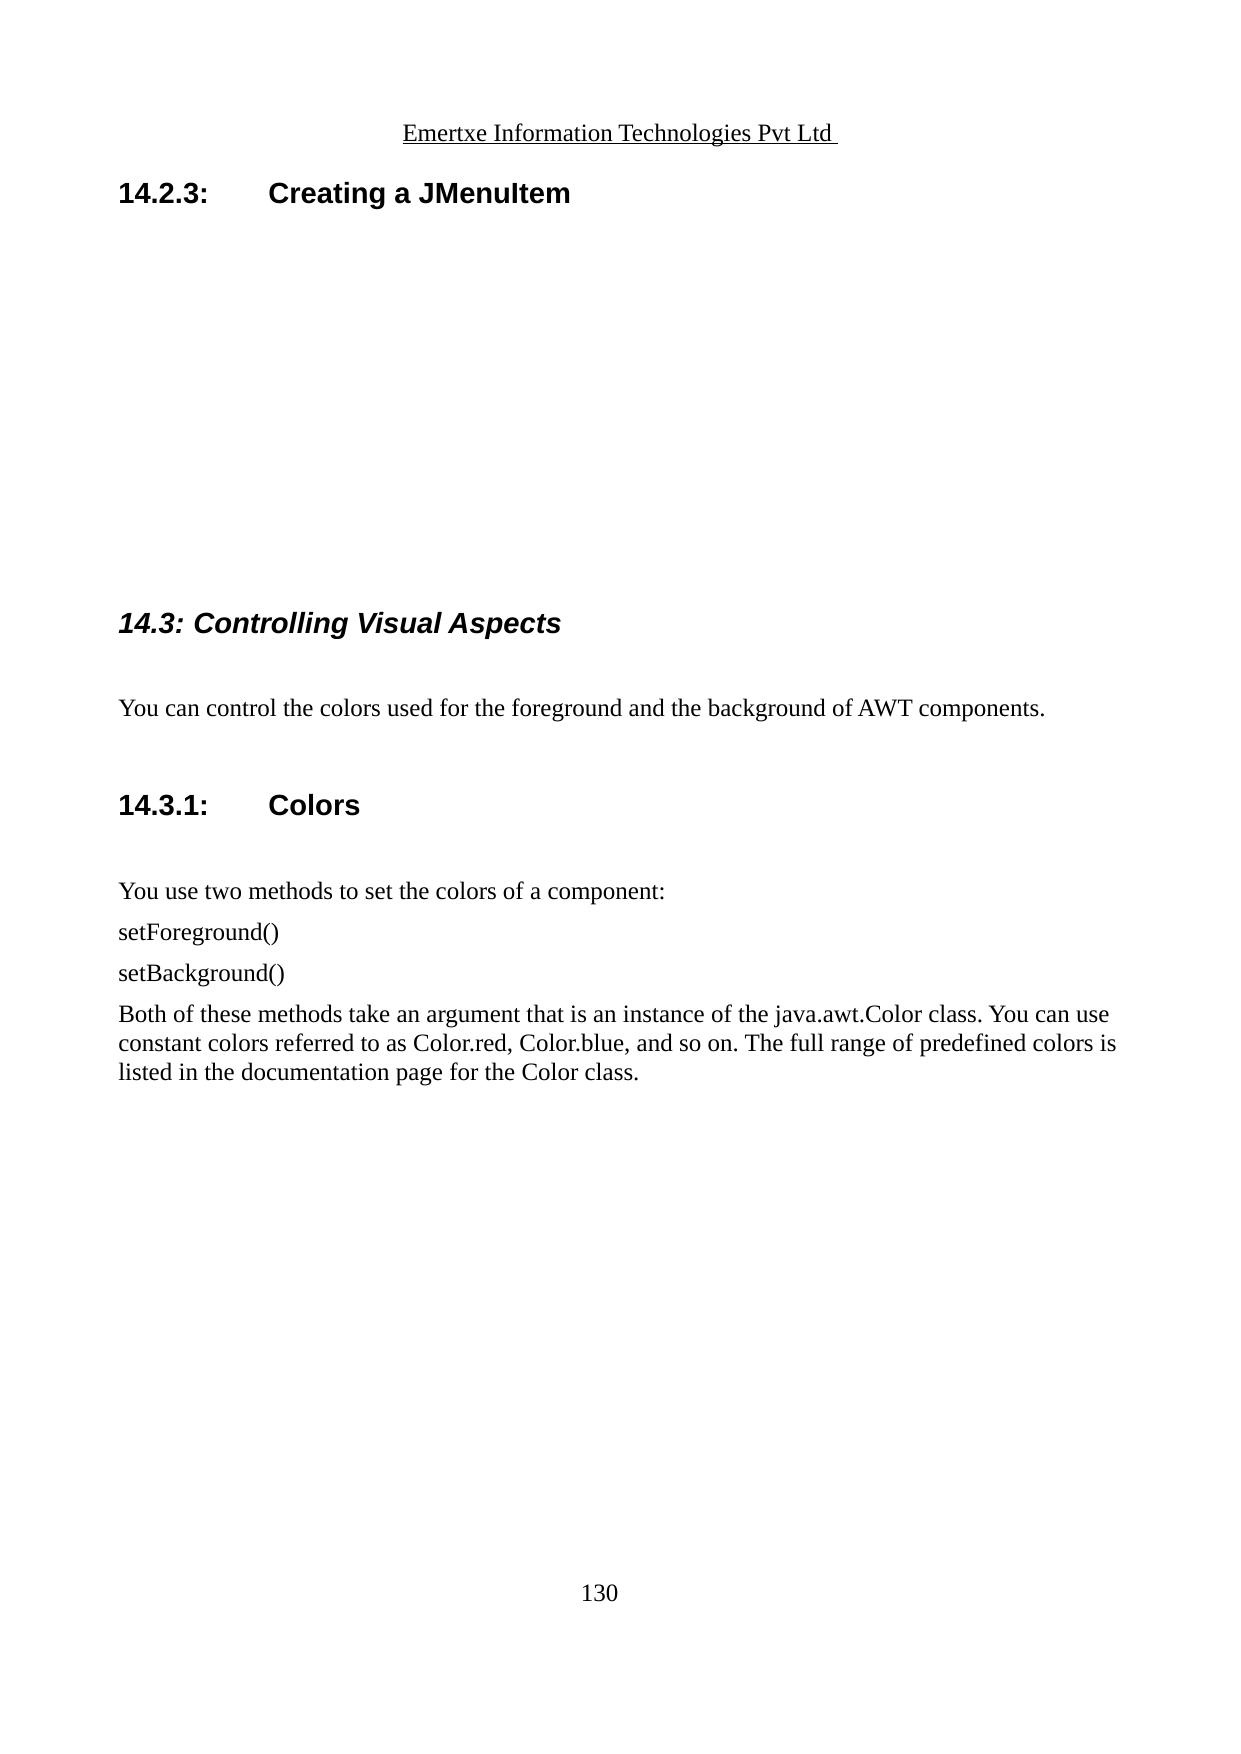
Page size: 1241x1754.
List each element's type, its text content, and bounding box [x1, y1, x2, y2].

text You can control the colors used for the foreground and the background of AWT components. [118, 693, 1122, 722]
text You use two methods to set the colors of a component: [118, 876, 1122, 904]
subtitle Colors [118, 788, 1122, 822]
text Both of these methods take an argument that is an instance of the java.awt.Color class. You can use constant colors referred to as Color.red, Color.blue, and so on. The full range of predefined colors is listed in the documentation page for the Color class. [118, 999, 1122, 1086]
text setBackground() [118, 958, 1122, 987]
subtitle Controlling Visual Aspects [118, 606, 1122, 640]
text setForeground() [118, 917, 1122, 946]
subtitle Creating a JMenuItem [118, 176, 1122, 210]
